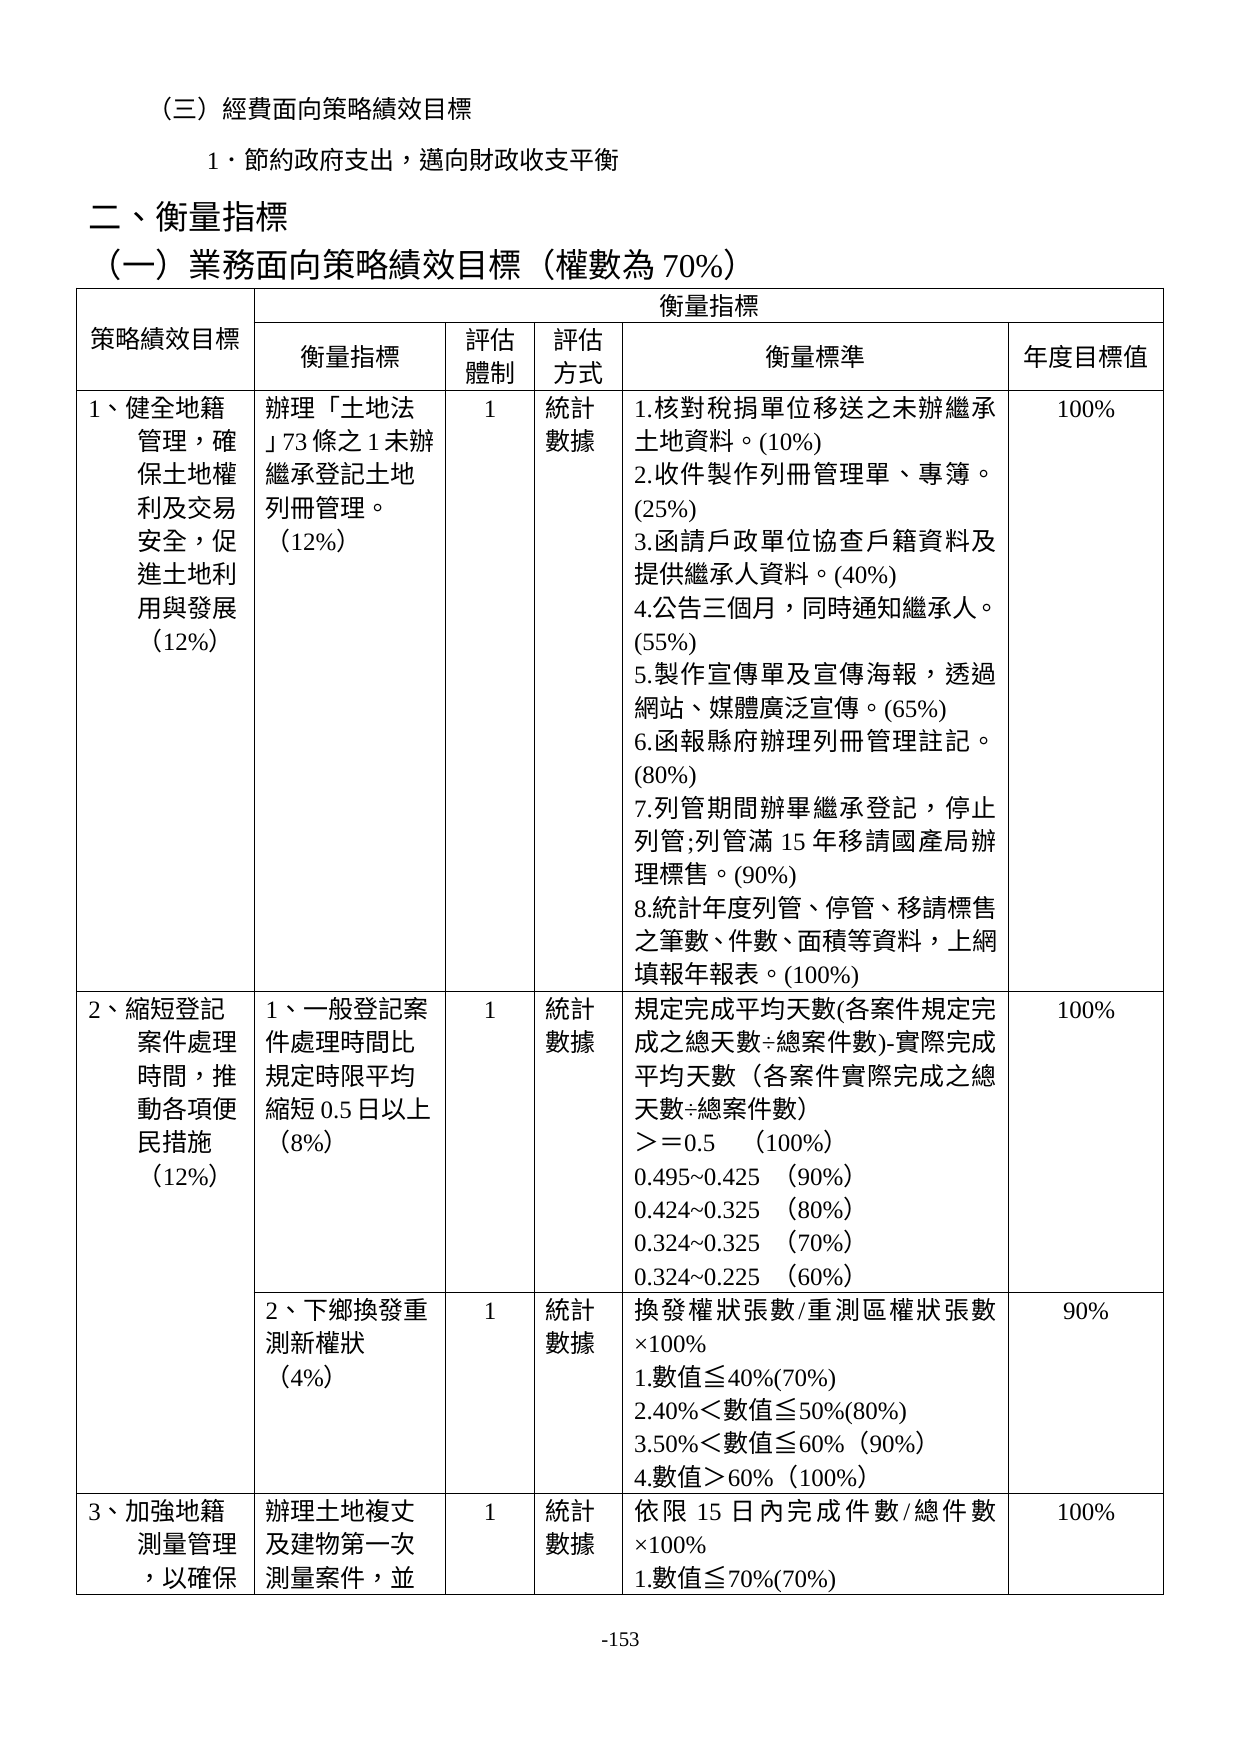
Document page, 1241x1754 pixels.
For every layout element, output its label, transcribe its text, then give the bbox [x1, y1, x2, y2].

table_cell 90% [1009, 1293, 1163, 1493]
text （三）經費面向策略績效目標 [148, 89, 1152, 126]
table_cell 統計數據 [535, 992, 622, 1292]
list 節約政府支出，邁向財政收支平衡 [207, 140, 1152, 176]
table_cell 規定完成平均天數(各案件規定完成之總天數÷總案件數)-實際完成平均天數（各案件實際完成之總天數÷總案件數） ＞＝0.5 （100%） 0.495~0.425 （90%） 0.424~0.325 （80%） 0.324~0.325 （70%） 0.324~0.225 （60%） [623, 992, 1008, 1292]
table_cell 統計數據 [535, 1293, 622, 1493]
table_cell 辦理土地複丈及建物第一次測量案件，並 [255, 1494, 445, 1594]
table_cell 辦理「土地法」73條之1未辦繼承登記土地列冊管理。（12%） [255, 391, 445, 991]
text 二、衡量指標 [88, 191, 1152, 239]
table_cell 評估體制 [446, 323, 534, 389]
table_cell 依限15日內完成件數/總件數×100% 1.數值≦70%(70%) [623, 1494, 1008, 1594]
table_cell 1 [446, 1494, 534, 1594]
table_cell 健全地籍管理，確保土地權利及交易安全，促進土地利用與發展（12%） [77, 391, 254, 991]
text （一）業務面向策略績效目標（權數為70%） [88, 239, 1152, 287]
table_header 策略績效目標 [77, 289, 254, 389]
table_cell 1.核對稅捐單位移送之未辦繼承土地資料。(10%) 2.收件製作列冊管理單、專簿。(25%) 3.函請戶政單位協查戶籍資料及提供繼承人資料。(40%) 4.公告三個月，同時通知繼承人。(55%) 5.製作宣傳單及宣傳海報，透過網站、媒體廣泛宣傳。(65%) 6.函報縣府辦理列冊管理註記。(80%) 7.列管期間辦畢繼承登記，停止列管;列管滿15年移請國產局辦理標售。(90%) 8.統計年度列管、停管、移請標售之筆數、件數、面積等資料，上網填報年報表。(100%) [623, 391, 1008, 991]
table_cell 換發權狀張數/重測區權狀張數×100% 1.數值≦40%(70%) 2.40%＜數值≦50%(80%) 3.50%＜數值≦60%（90%） 4.數值＞60%（100%） [623, 1293, 1008, 1493]
table_cell 100% [1009, 391, 1163, 991]
table_cell 1、一般登記案件處理時間比規定時限平均縮短0.5日以上（8%） [255, 992, 445, 1292]
table_cell 評估方式 [535, 323, 622, 389]
table_cell 年度目標值 [1009, 323, 1163, 389]
table_cell 100% [1009, 992, 1163, 1292]
table_cell 1 [446, 992, 534, 1292]
table_cell 加強地籍測量管理，以確保 [77, 1494, 254, 1594]
table_cell 統計數據 [535, 1494, 622, 1594]
table_cell 1 [446, 1293, 534, 1493]
table_cell 1 [446, 391, 534, 991]
table_header 衡量指標 [255, 289, 1163, 322]
table_cell 2、下鄉換發重測新權狀（4%） [255, 1293, 445, 1493]
table_cell 100% [1009, 1494, 1163, 1594]
table_cell 縮短登記案件處理時間，推動各項便民措施（12%） [77, 992, 254, 1292]
table_cell 衡量標準 [623, 323, 1008, 389]
table_cell 衡量指標 [255, 323, 445, 389]
table_cell [77, 1292, 254, 1493]
table_cell 統計數據 [535, 391, 622, 991]
